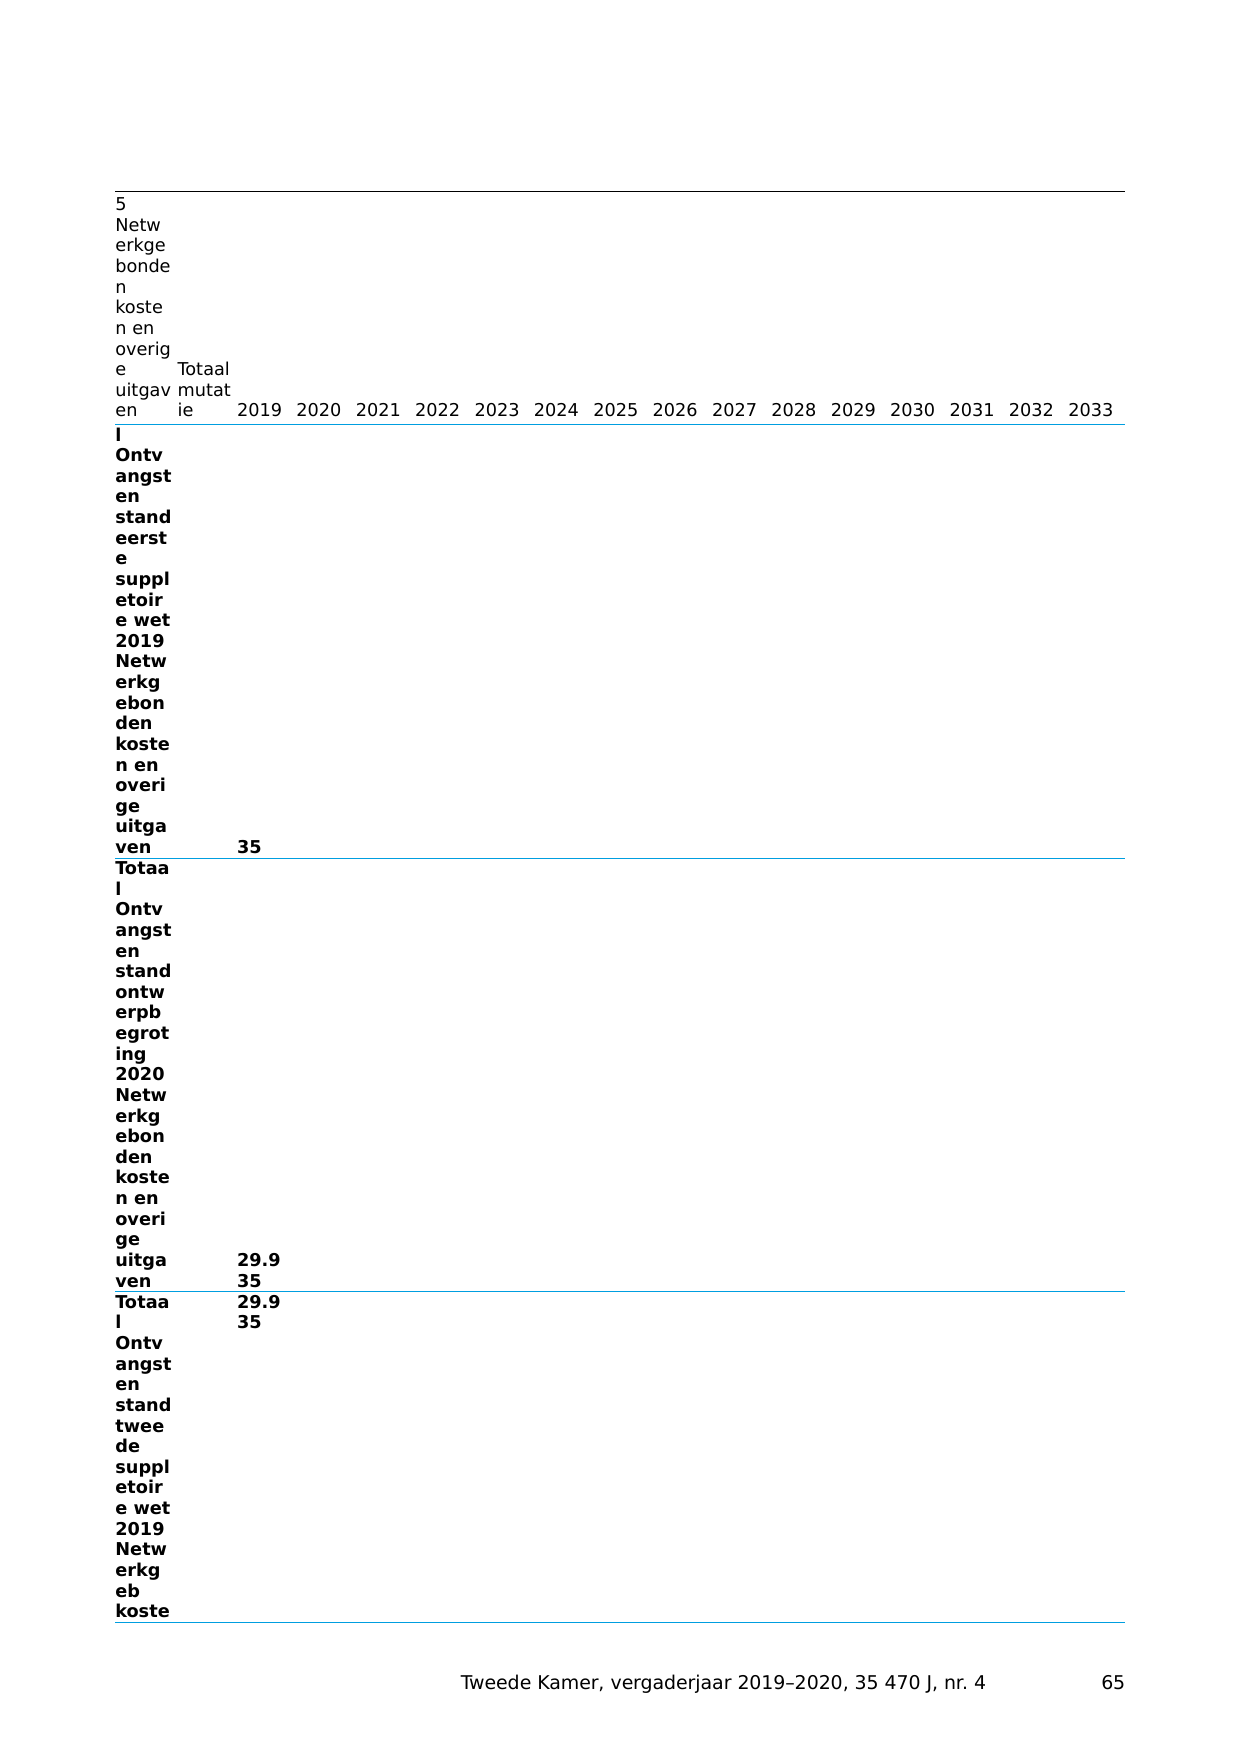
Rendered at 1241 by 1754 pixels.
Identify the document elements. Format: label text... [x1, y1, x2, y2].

table_header 2019 [234, 192, 293, 424]
table_cell [293, 425, 353, 858]
table_cell [887, 859, 946, 1291]
table_cell [531, 425, 590, 858]
table_cell [175, 859, 234, 1291]
table_cell [828, 1292, 887, 1622]
table_header 2023 [471, 192, 531, 424]
table_cell [828, 425, 887, 858]
table_cell [709, 425, 768, 858]
table_cell [412, 859, 471, 1291]
table_cell [1006, 425, 1065, 858]
table_cell 29.935 [234, 1292, 293, 1622]
table_header 2030 [887, 192, 946, 424]
table_cell [768, 859, 828, 1291]
table_cell [531, 859, 590, 1291]
table_cell [1065, 859, 1125, 1291]
table_cell [293, 859, 353, 1291]
table_cell [709, 1292, 768, 1622]
table_cell [412, 425, 471, 858]
table_header 2032 [1006, 192, 1065, 424]
table_header 2020 [293, 192, 353, 424]
table_cell [175, 425, 234, 858]
table_header 2026 [650, 192, 709, 424]
table_cell [175, 1292, 234, 1622]
table_header 2029 [828, 192, 887, 424]
table_header 5 Netwerkgebonden kosten en overige uitgaven [115, 192, 174, 424]
table_cell [1006, 859, 1065, 1291]
table_cell [531, 1292, 590, 1622]
table_cell Totaal Ontvangsten stand ontwerpbegroting 2020 Netwerkgebonden kosten en overige uitgaven [115, 859, 174, 1291]
table_cell [590, 1292, 649, 1622]
table_cell [946, 425, 1006, 858]
table_header 2033 [1065, 192, 1125, 424]
table_cell Totaal Ontvangsten stand tweede suppletoire wet 2019 Netwerkgeb koste [115, 1292, 174, 1622]
table_cell [412, 1292, 471, 1622]
table_header Totaal mutatie [175, 192, 234, 424]
table_cell [709, 859, 768, 1291]
table_cell [353, 859, 412, 1291]
table_header 2031 [946, 192, 1006, 424]
table_cell [768, 1292, 828, 1622]
table_header 2024 [531, 192, 590, 424]
table_cell [768, 425, 828, 858]
table_header 2027 [709, 192, 768, 424]
table_header 2025 [590, 192, 649, 424]
table_cell [946, 859, 1006, 1291]
table_cell [946, 1292, 1006, 1622]
table_cell [590, 425, 649, 858]
table_cell 29.935 [234, 859, 293, 1291]
table_cell l Ontvangsten stand eerste suppletoire wet 2019 Netwerkgebonden kosten en overige uitgaven [115, 425, 174, 858]
table_cell [1065, 425, 1125, 858]
table_cell [353, 1292, 412, 1622]
table_cell [471, 1292, 531, 1622]
table_cell [471, 425, 531, 858]
table_cell [828, 859, 887, 1291]
table_cell [887, 425, 946, 858]
table_cell [650, 859, 709, 1291]
table_cell [887, 1292, 946, 1622]
table_cell [1006, 1292, 1065, 1622]
table_cell [293, 1292, 353, 1622]
table_header 2028 [768, 192, 828, 424]
table_cell [650, 1292, 709, 1622]
table_cell 35 [234, 425, 293, 858]
table_cell [353, 425, 412, 858]
table_header 2021 [353, 192, 412, 424]
table_cell [1065, 1292, 1125, 1622]
table_cell [590, 859, 649, 1291]
table_cell [650, 425, 709, 858]
table_header 2022 [412, 192, 471, 424]
table_cell [471, 859, 531, 1291]
